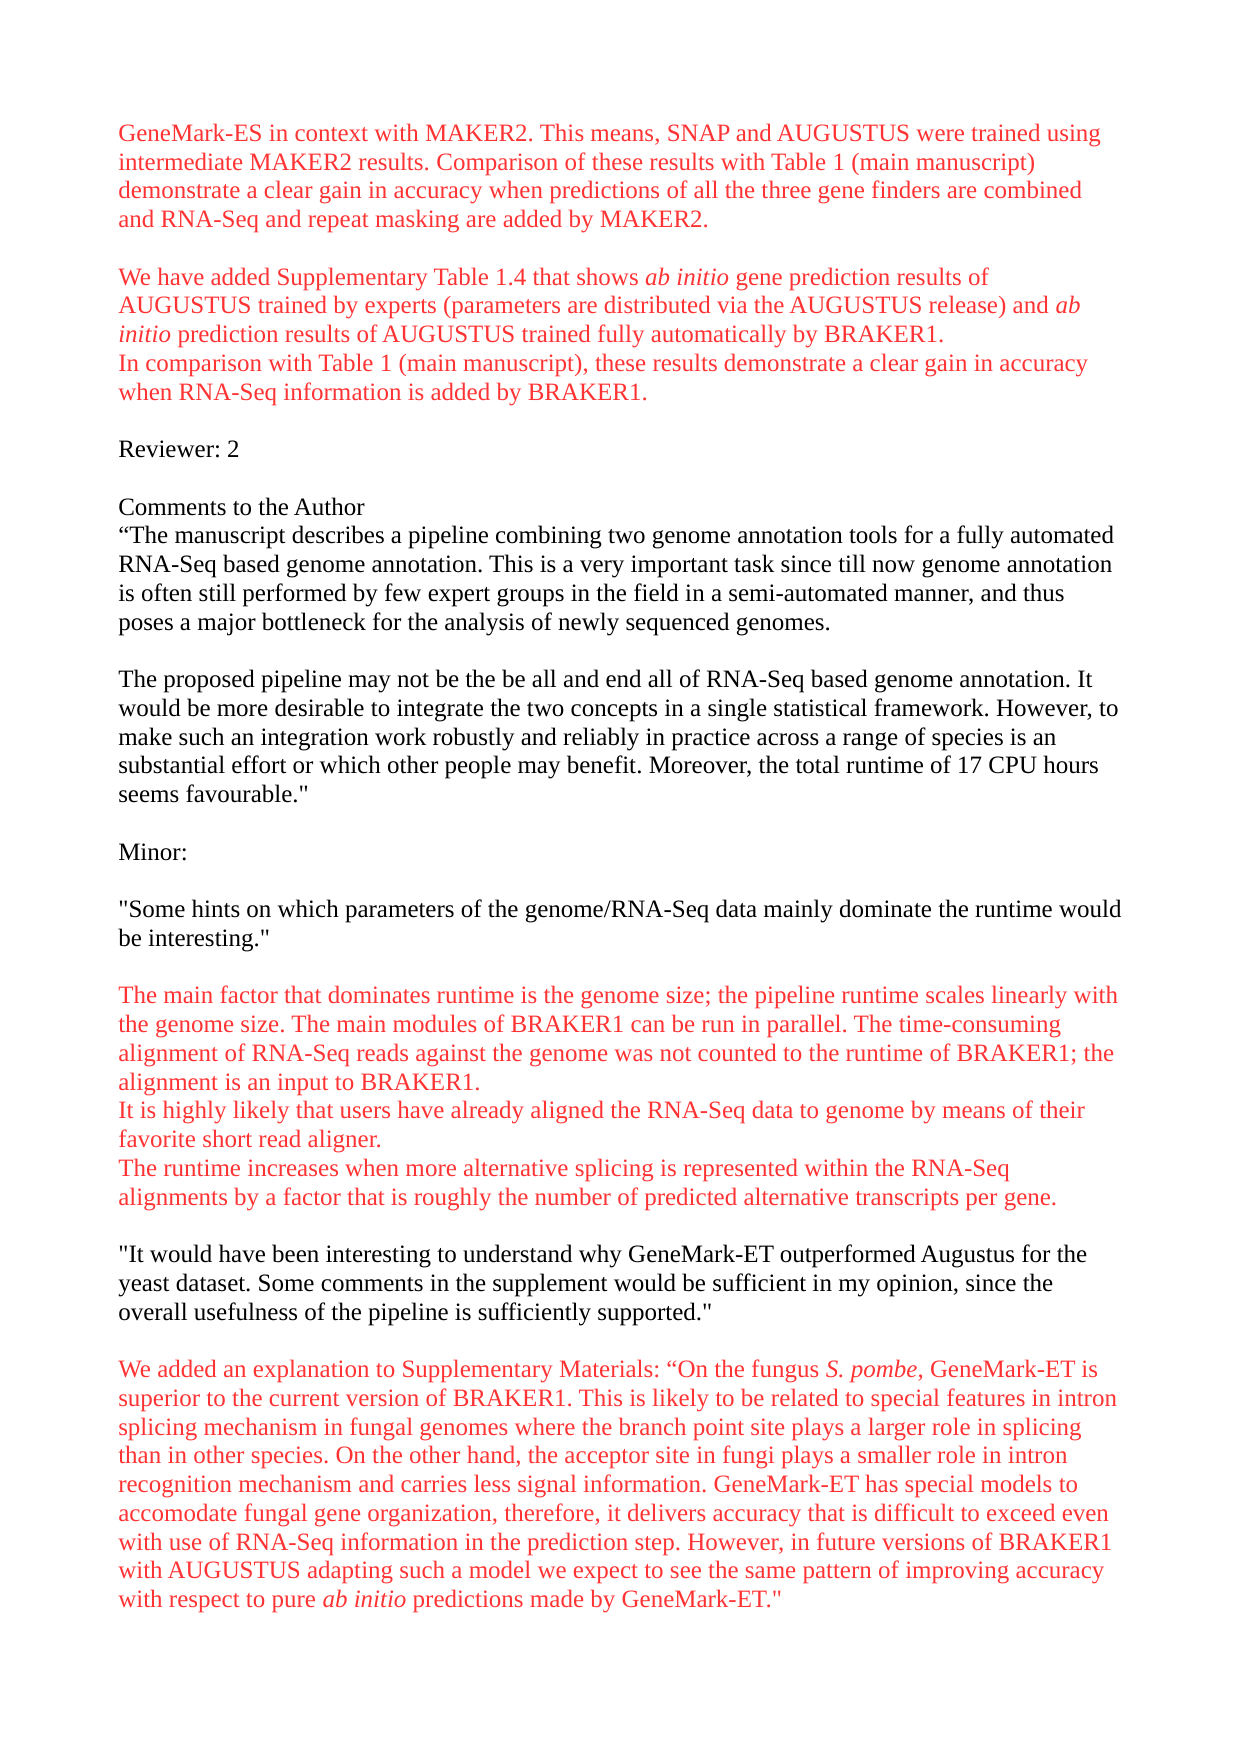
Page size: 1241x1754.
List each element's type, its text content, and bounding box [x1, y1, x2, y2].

text The proposed pipeline may not be the be all and end all of RNA-Seq based genome annotation. It would be more desirable to integrate the two concepts in a single statistical framework. However, to make such an integration work robustly and reliably in practice across a range of species is an substantial effort or which other people may benefit. Moreover, the total runtime of 17 CPU hours seems favourable." [118, 664, 1122, 808]
text poses a major bottleneck for the analysis of newly sequenced genomes. [118, 607, 1122, 636]
text Comments to the Author [118, 492, 1122, 521]
text "It would have been interesting to understand why GeneMark-ET outperformed Augustus for the yeast dataset. Some comments in the supplement would be sufficient in my opinion, since the overall usefulness of the pipeline is sufficiently supported." [118, 1239, 1122, 1326]
text GeneMark-ES in context with MAKER2. This means, SNAP and AUGUSTUS were trained using intermediate MAKER2 results. Comparison of these results with Table 1 (main manuscript) demonstrate a clear gain in accuracy when predictions of all the three gene finders are combined and RNA-Seq and repeat masking are added by MAKER2. [118, 118, 1122, 233]
text In comparison with Table 1 (main manuscript), these results demonstrate a clear gain in accuracy when RNA-Seq information is added by BRAKER1. [118, 348, 1122, 406]
text “The manuscript describes a pipeline combining two genome annotation tools for a fully automated RNA-Seq based genome annotation. This is a very important task since till now genome annotation is often still performed by few expert groups in the field in a semi-automated manner, and thus [118, 521, 1122, 607]
text We have added Supplementary Table 1.4 that shows ab initio gene prediction results of AUGUSTUS trained by experts (parameters are distributed via the AUGUSTUS release) and ab initio prediction results of AUGUSTUS trained fully automatically by BRAKER1. [118, 262, 1122, 348]
text We added an explanation to Supplementary Materials: “On the fungus S. pombe, GeneMark-ET is superior to the current version of BRAKER1. This is likely to be related to special features in intron splicing mechanism in fungal genomes where the branch point site plays a larger role in splicing than in other species. On the other hand, the acceptor site in fungi plays a smaller role in intron recognition mechanism and carries less signal information. GeneMark-ET has special models to accomodate fungal gene organization, therefore, it delivers accuracy that is difficult to exceed even with use of RNA-Seq information in the prediction step. However, in future versions of BRAKER1 with AUGUSTUS adapting such a model we expect to see the same pattern of improving accuracy with respect to pure ab initio predictions made by GeneMark-ET." [118, 1354, 1122, 1613]
text "Some hints on which parameters of the genome/RNA-Seq data mainly dominate the runtime would be interesting." [118, 894, 1122, 952]
text Minor: [118, 837, 1122, 866]
text The runtime increases when more alternative splicing is represented within the RNA-Seq alignments by a factor that is roughly the number of predicted alternative transcripts per gene. [118, 1153, 1122, 1211]
text The main factor that dominates runtime is the genome size; the pipeline runtime scales linearly with the genome size. The main modules of BRAKER1 can be run in parallel. The time-consuming alignment of RNA-Seq reads against the genome was not counted to the runtime of BRAKER1; the alignment is an input to BRAKER1. It is highly likely that users have already aligned the RNA-Seq data to genome by means of their favorite short read aligner. [118, 981, 1122, 1153]
text Reviewer: 2 [118, 434, 1122, 463]
